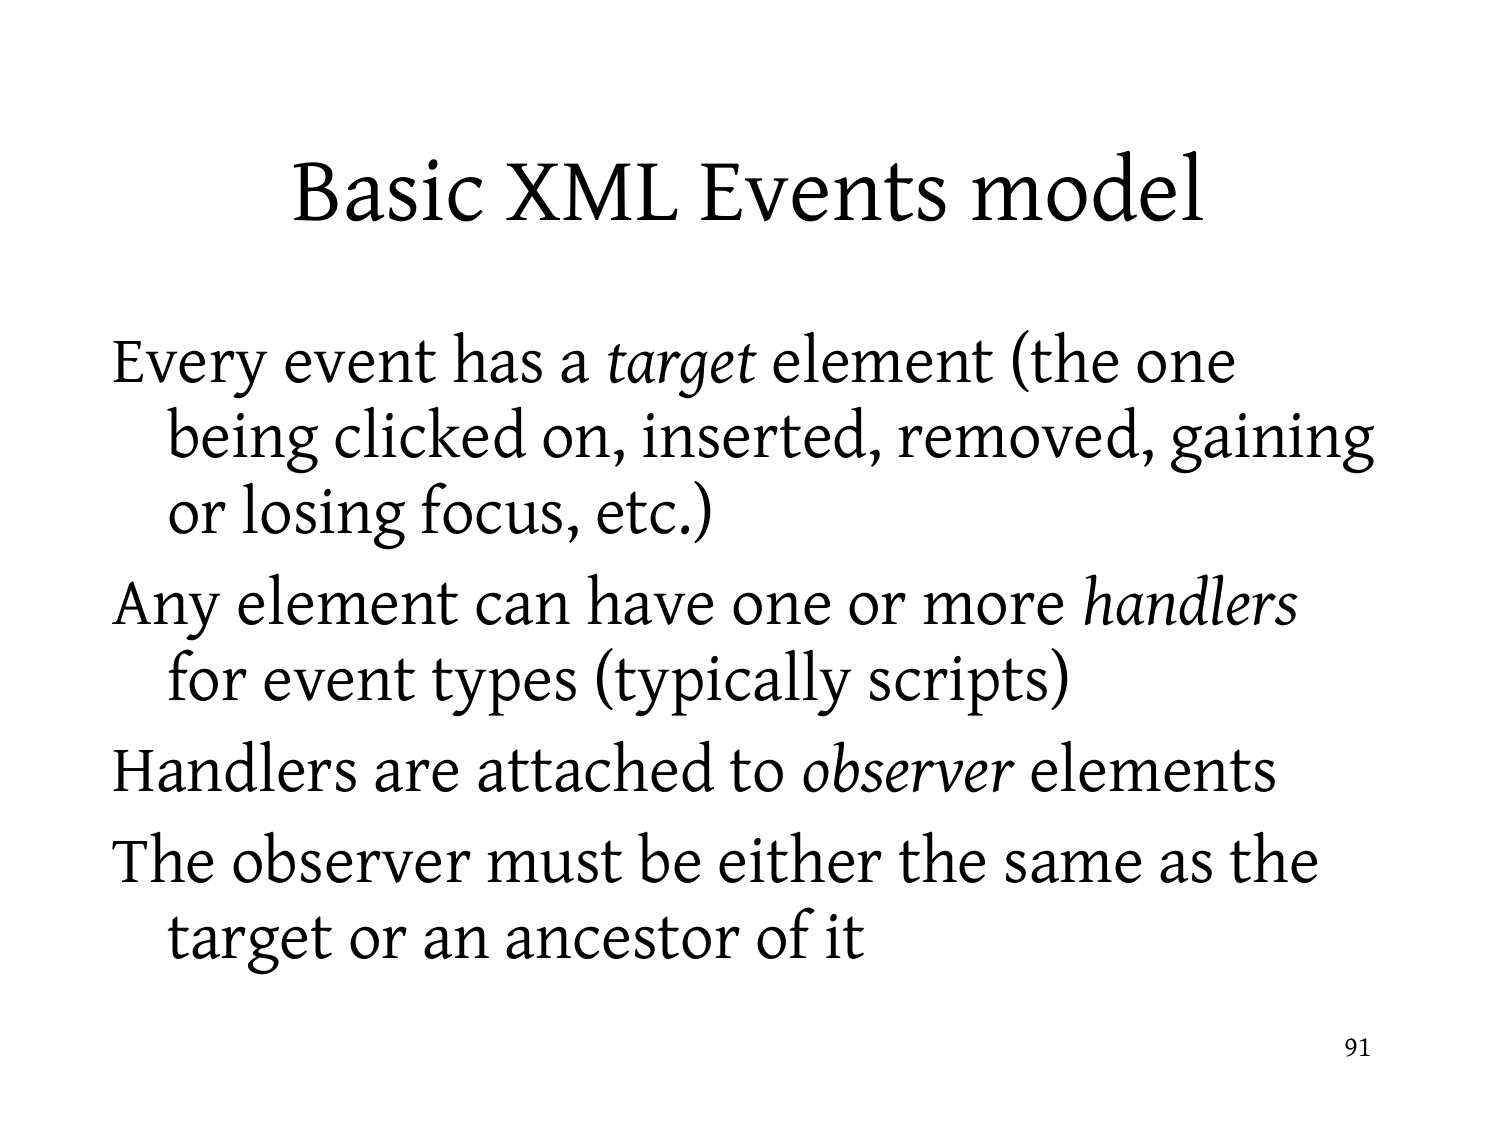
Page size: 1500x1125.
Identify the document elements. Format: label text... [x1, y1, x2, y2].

list Every event has a target element (the one being clicked on, inserted, removed, gaining or losing focus, etc.) Any element can have one or more handlers for event types (typically scripts) Handlers are attached to observer elements The observer must be either the same as the target or an ancestor of it [112, 324, 1387, 999]
title Basic XML Events model [112, 63, 1387, 324]
